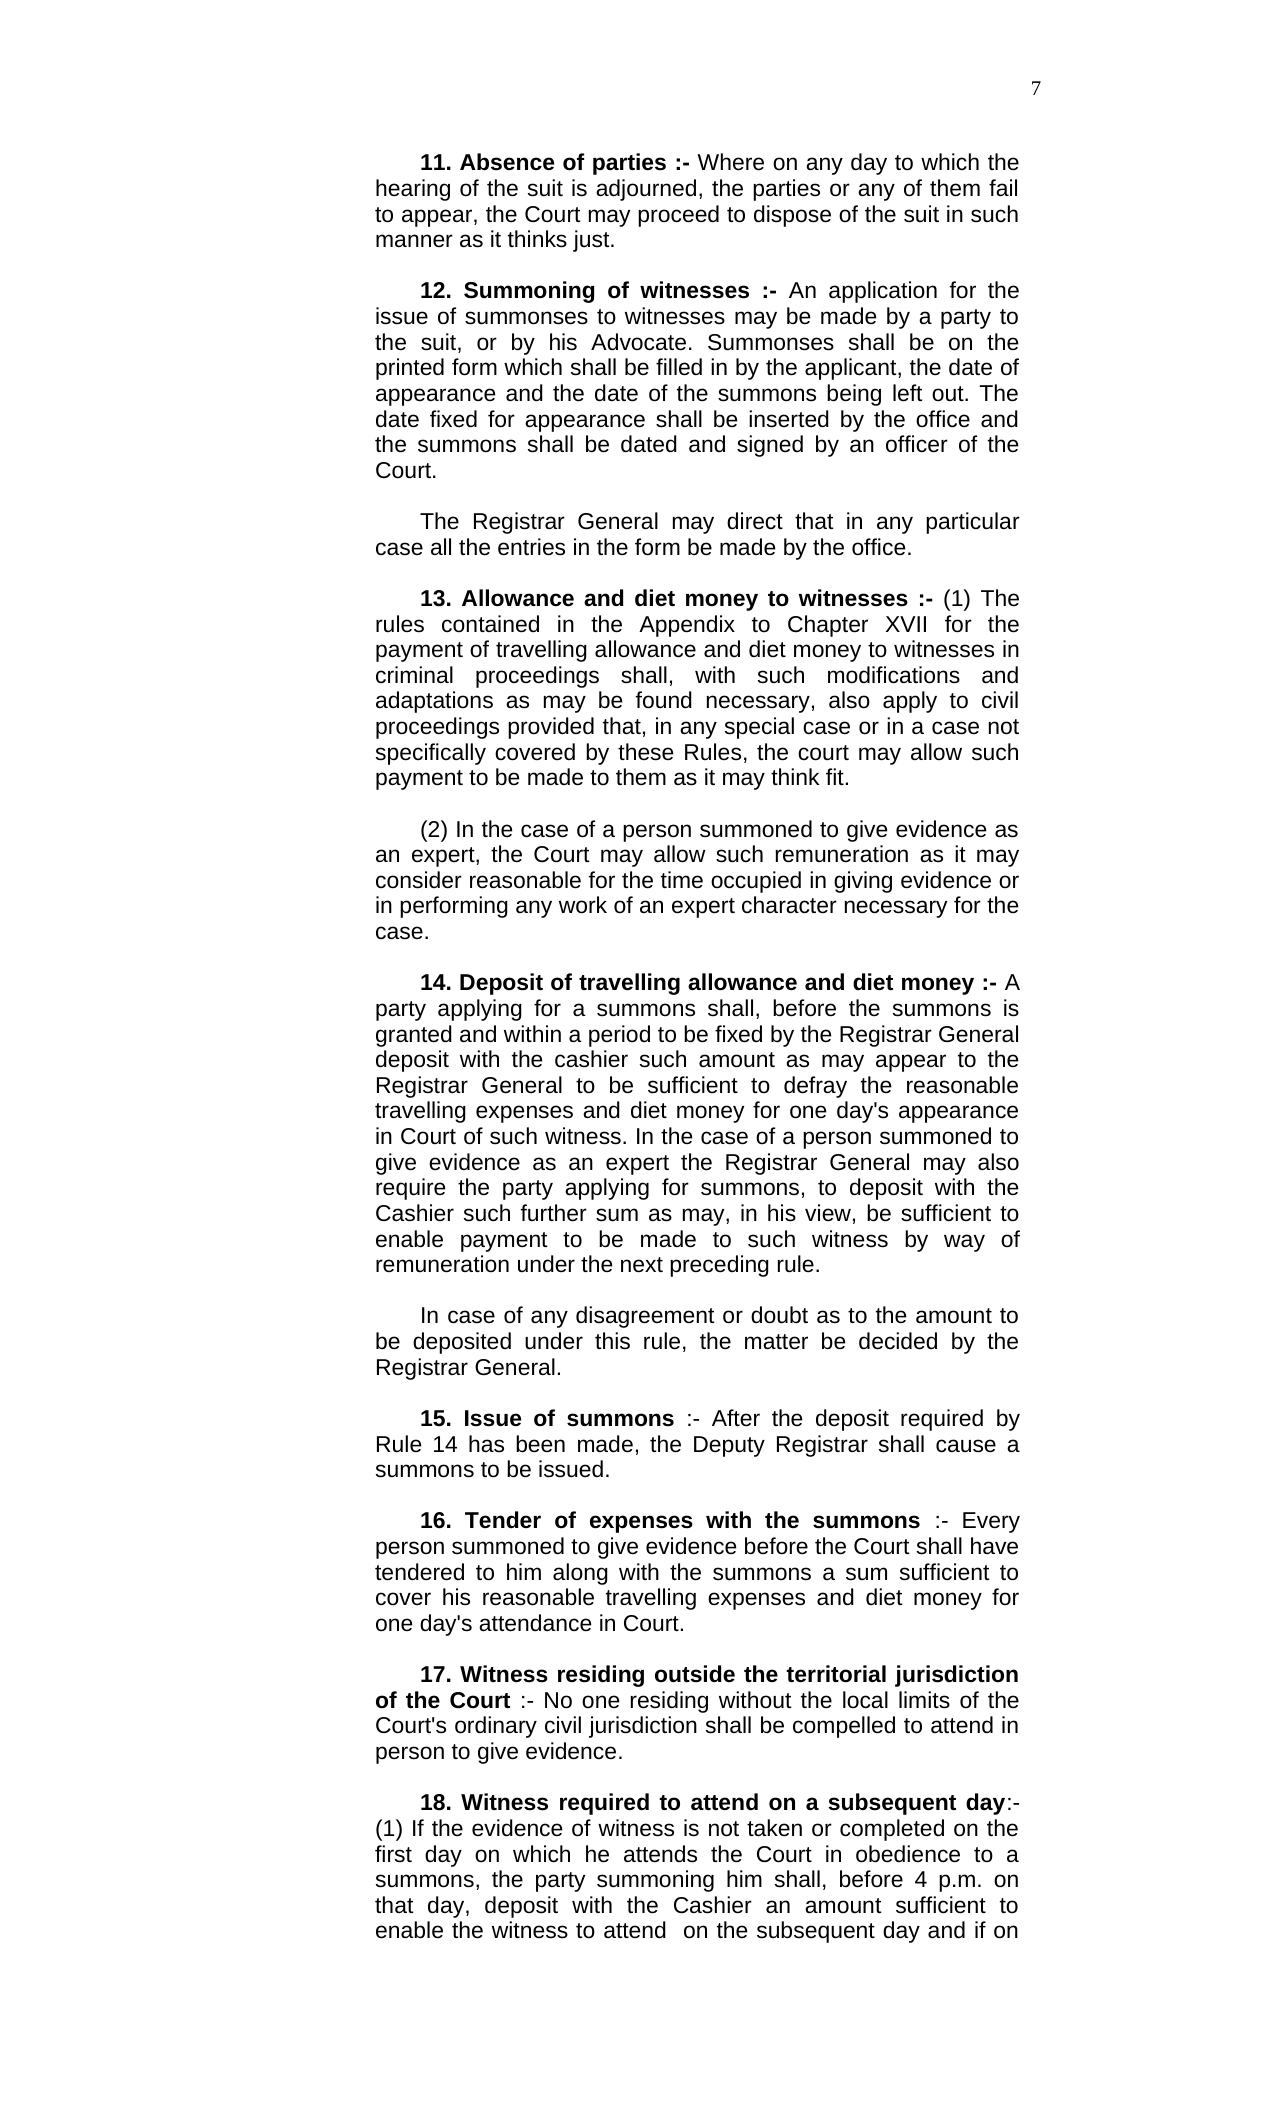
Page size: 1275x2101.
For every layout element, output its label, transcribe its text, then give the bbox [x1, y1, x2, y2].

text In case of any disagreement or doubt as to the amount to be deposited under this rule, the matter be decided by the Registrar General. [375, 1303, 1020, 1380]
text 14. Deposit of travelling allowance and diet money :- A party applying for a summons shall, before the summons is granted and within a period to be fixed by the Registrar General deposit with the cashier such amount as may appear to the Registrar General to be sufficient to defray the reasonable travelling expenses and diet money for one day's appearance in Court of such witness. In the case of a person summoned to give evidence as an expert the Registrar General may also require the party applying for summons, to deposit with the Cashier such further sum as may, in his view, be sufficient to enable payment to be made to such witness by way of remuneration under the next preceding rule. [375, 970, 1020, 1277]
text (2) In the case of a person summoned to give evidence as an expert, the Court may allow such remuneration as it may consider reasonable for the time occupied in giving evidence or in performing any work of an expert character necessary for the case. [375, 816, 1020, 944]
text 17. Witness residing outside the territorial jurisdiction of the Court :- No one residing without the local limits of the Court's ordinary civil jurisdiction shall be compelled to attend in person to give evidence. [375, 1662, 1020, 1764]
text The Registrar General may direct that in any particular case all the entries in the form be made by the office. [375, 509, 1020, 560]
text 11. Absence of parties :- Where on any day to which the hearing of the suit is adjourned, the parties or any of them fail to appear, the Court may proceed to dispose of the suit in such manner as it thinks just. [375, 150, 1020, 252]
text 18. Witness required to attend on a subsequent day:- (1) If the evidence of witness is not taken or completed on the first day on which he attends the Court in obedience to a summons, the party summoning him shall, before 4 p.m. on that day, deposit with the Cashier an amount sufficient to enable the witness to attend on the subsequent day and if on [375, 1790, 1020, 1944]
text 12. Summoning of witnesses :- An application for the issue of summonses to witnesses may be made by a party to the suit, or by his Advocate. Summonses shall be on the printed form which shall be filled in by the applicant, the date of appearance and the date of the summons being left out. The date fixed for appearance shall be inserted by the office and the summons shall be dated and signed by an officer of the Court. [375, 278, 1020, 483]
text 13. Allowance and diet money to witnesses :- (1) The rules contained in the Appendix to Chapter XVII for the payment of travelling allowance and diet money to witnesses in criminal proceedings shall, with such modifications and adaptations as may be found necessary, also apply to civil proceedings provided that, in any special case or in a case not specifically covered by these Rules, the court may allow such payment to be made to them as it may think fit. [375, 586, 1020, 791]
text 16. Tender of expenses with the summons :- Every person summoned to give evidence before the Court shall have tendered to him along with the summons a sum sufficient to cover his reasonable travelling expenses and diet money for one day's attendance in Court. [375, 1508, 1020, 1636]
text 15. Issue of summons :- After the deposit required by Rule 14 has been made, the Deputy Registrar shall cause a summons to be issued. [375, 1406, 1020, 1482]
